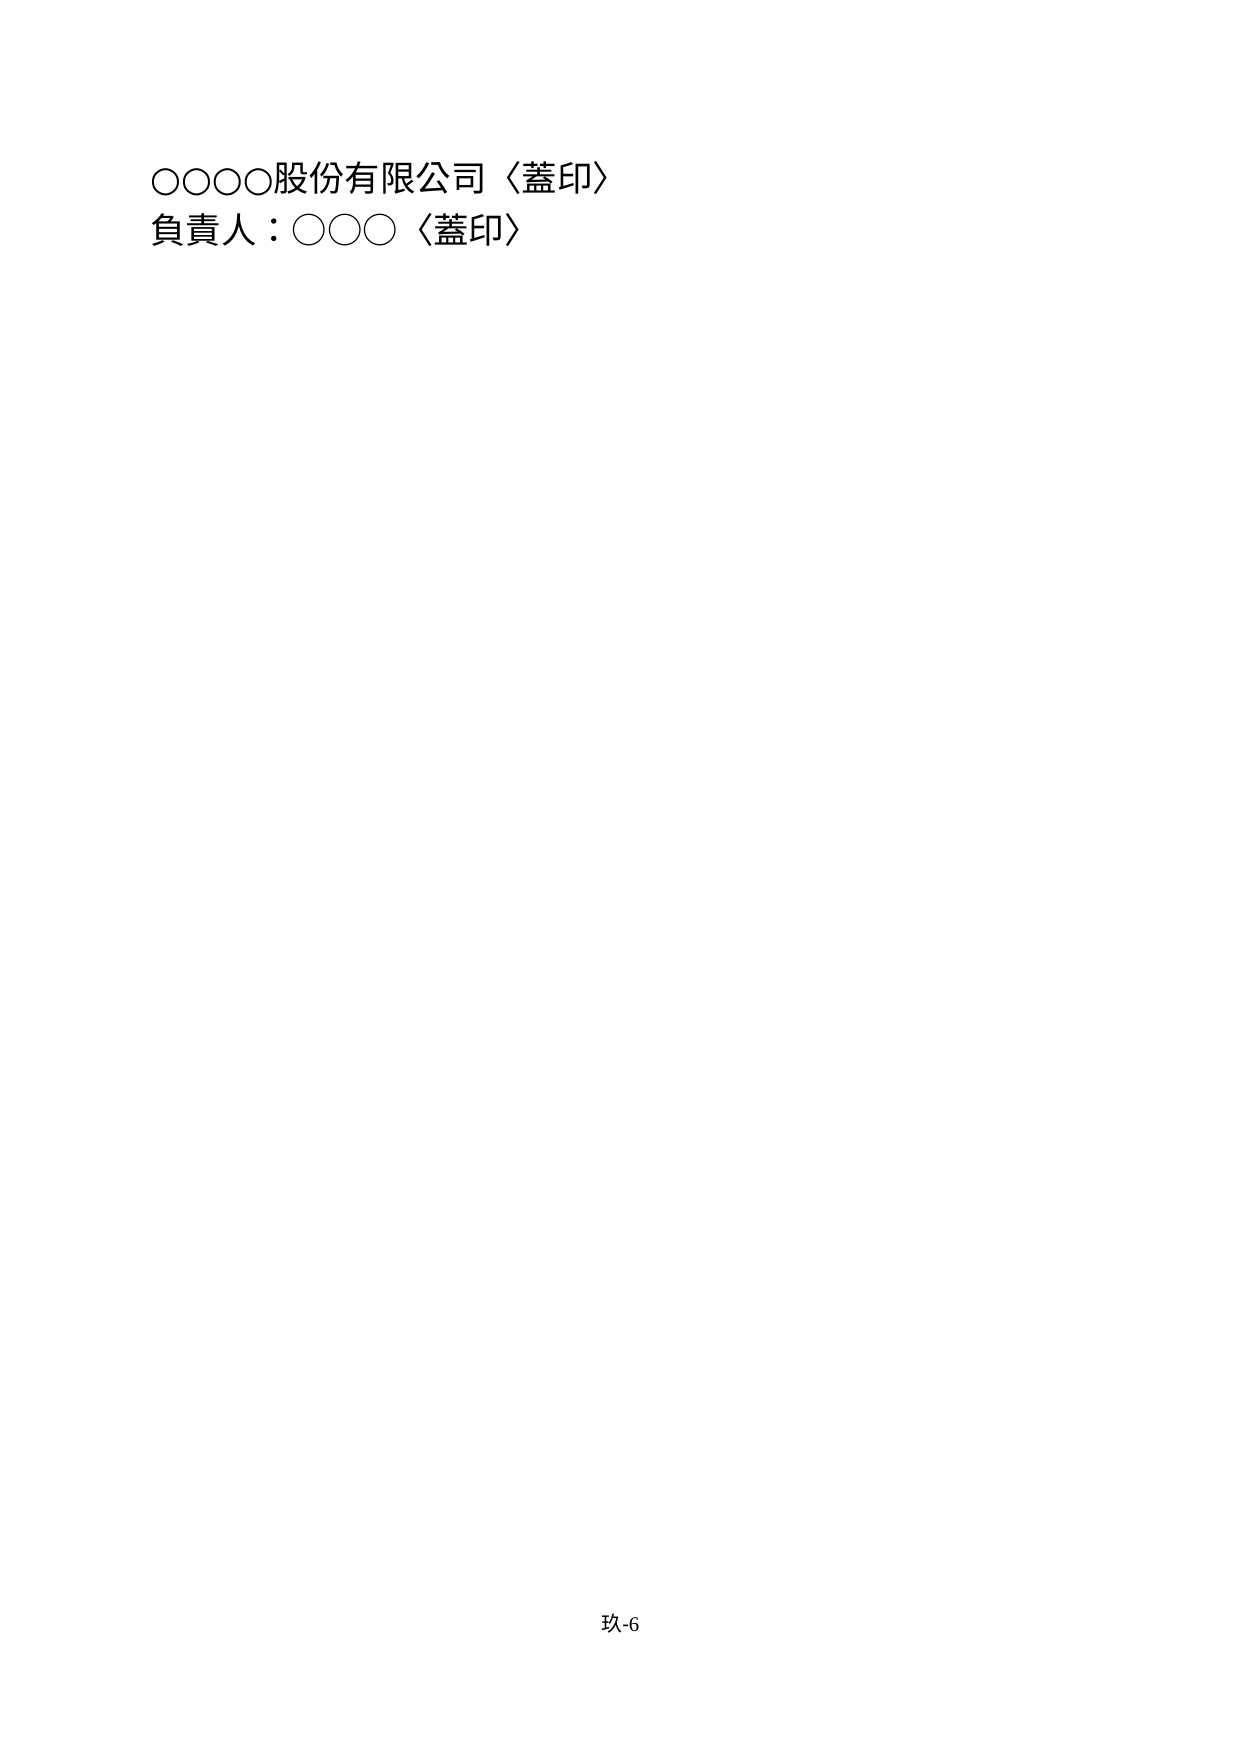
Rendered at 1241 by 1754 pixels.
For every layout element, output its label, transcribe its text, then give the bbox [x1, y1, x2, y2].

text ○○○○股份有限公司〈蓋印〉 [150, 150, 1090, 202]
text 負責人：○○○〈蓋印〉 [150, 202, 1090, 254]
